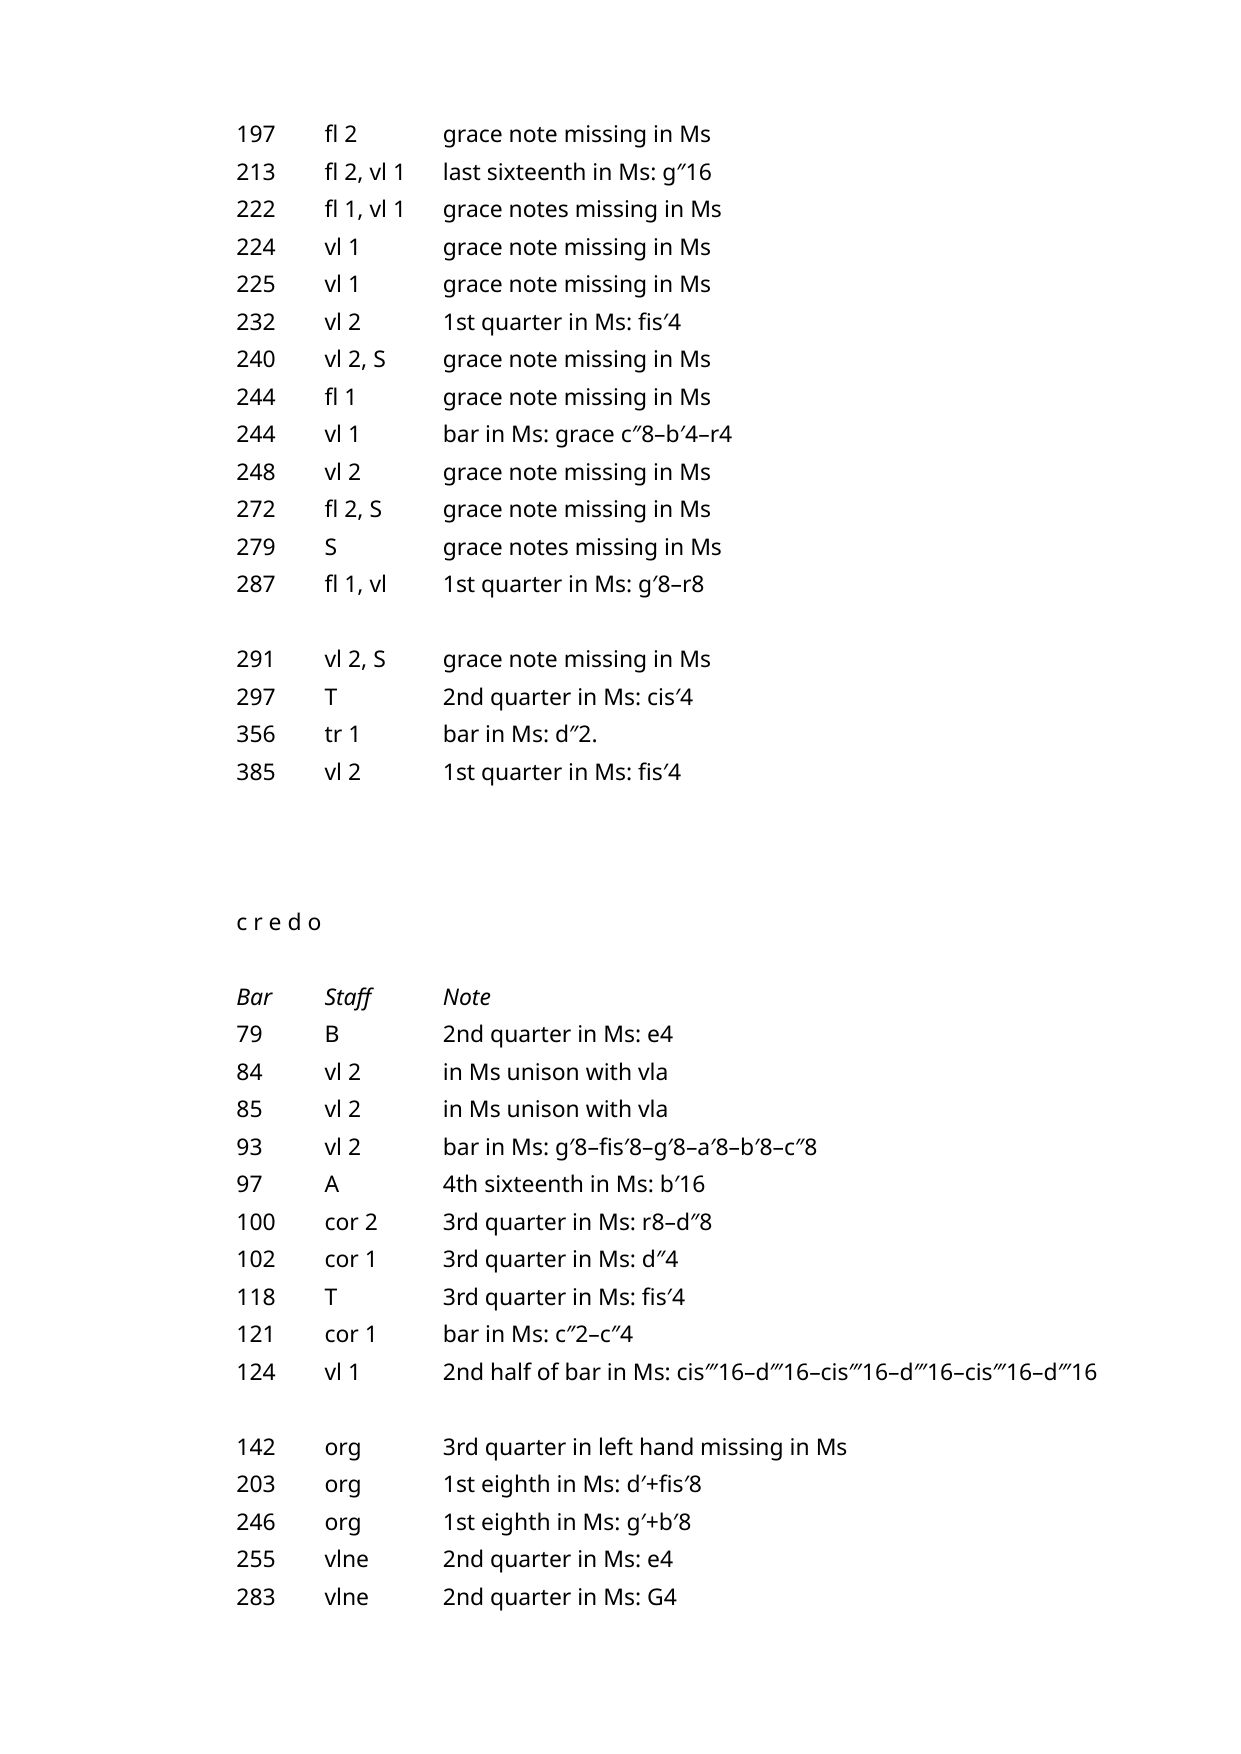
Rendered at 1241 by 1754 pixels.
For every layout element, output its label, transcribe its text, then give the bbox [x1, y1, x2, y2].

text c r e d o [236, 906, 1122, 937]
text 197 fl 2 grace note missing in Ms 213 fl 2, vl 1 last sixteenth in Ms: g″16 222 fl 1, vl 1 grace notes missing in Ms 224 vl 1 grace note missing in Ms 225 vl 1 grace note missing in Ms 232 vl 2 1st quarter in Ms: fis′4 240 vl 2, S grace note missing in Ms 244 fl 1 grace note missing in Ms 244 vl 1 bar in Ms: grace c″8–b′4–r4 248 vl 2 grace note missing in Ms 272 fl 2, S grace note missing in Ms 279 S grace notes missing in Ms 287 fl 1, vl 1st quarter in Ms: g′8–r8 291 vl 2, S grace note missing in Ms 297 T 2nd quarter in Ms: cis′4 356 tr 1 bar in Ms: d″2. 385 vl 2 1st quarter in Ms: fis′4 [236, 118, 1122, 787]
text Bar Staff Note 79 B 2nd quarter in Ms: e4 84 vl 2 in Ms unison with vla 85 vl 2 in Ms unison with vla 93 vl 2 bar in Ms: g′8–fis′8–g′8–a′8–b′8–c″8 97 A 4th sixteenth in Ms: b′16 100 cor 2 3rd quarter in Ms: r8–d″8 102 cor 1 3rd quarter in Ms: d″4 118 T 3rd quarter in Ms: fis′4 121 cor 1 bar in Ms: c″2–c″4 124 vl 1 2nd half of bar in Ms: cis‴16–d‴16–cis‴16–d‴16–cis‴16–d‴16 142 org 3rd quarter in left hand missing in Ms 203 org 1st eighth in Ms: d′+fis′8 246 org 1st eighth in Ms: g′+b′8 255 vlne 2nd quarter in Ms: e4 283 vlne 2nd quarter in Ms: G4 [236, 981, 1122, 1612]
